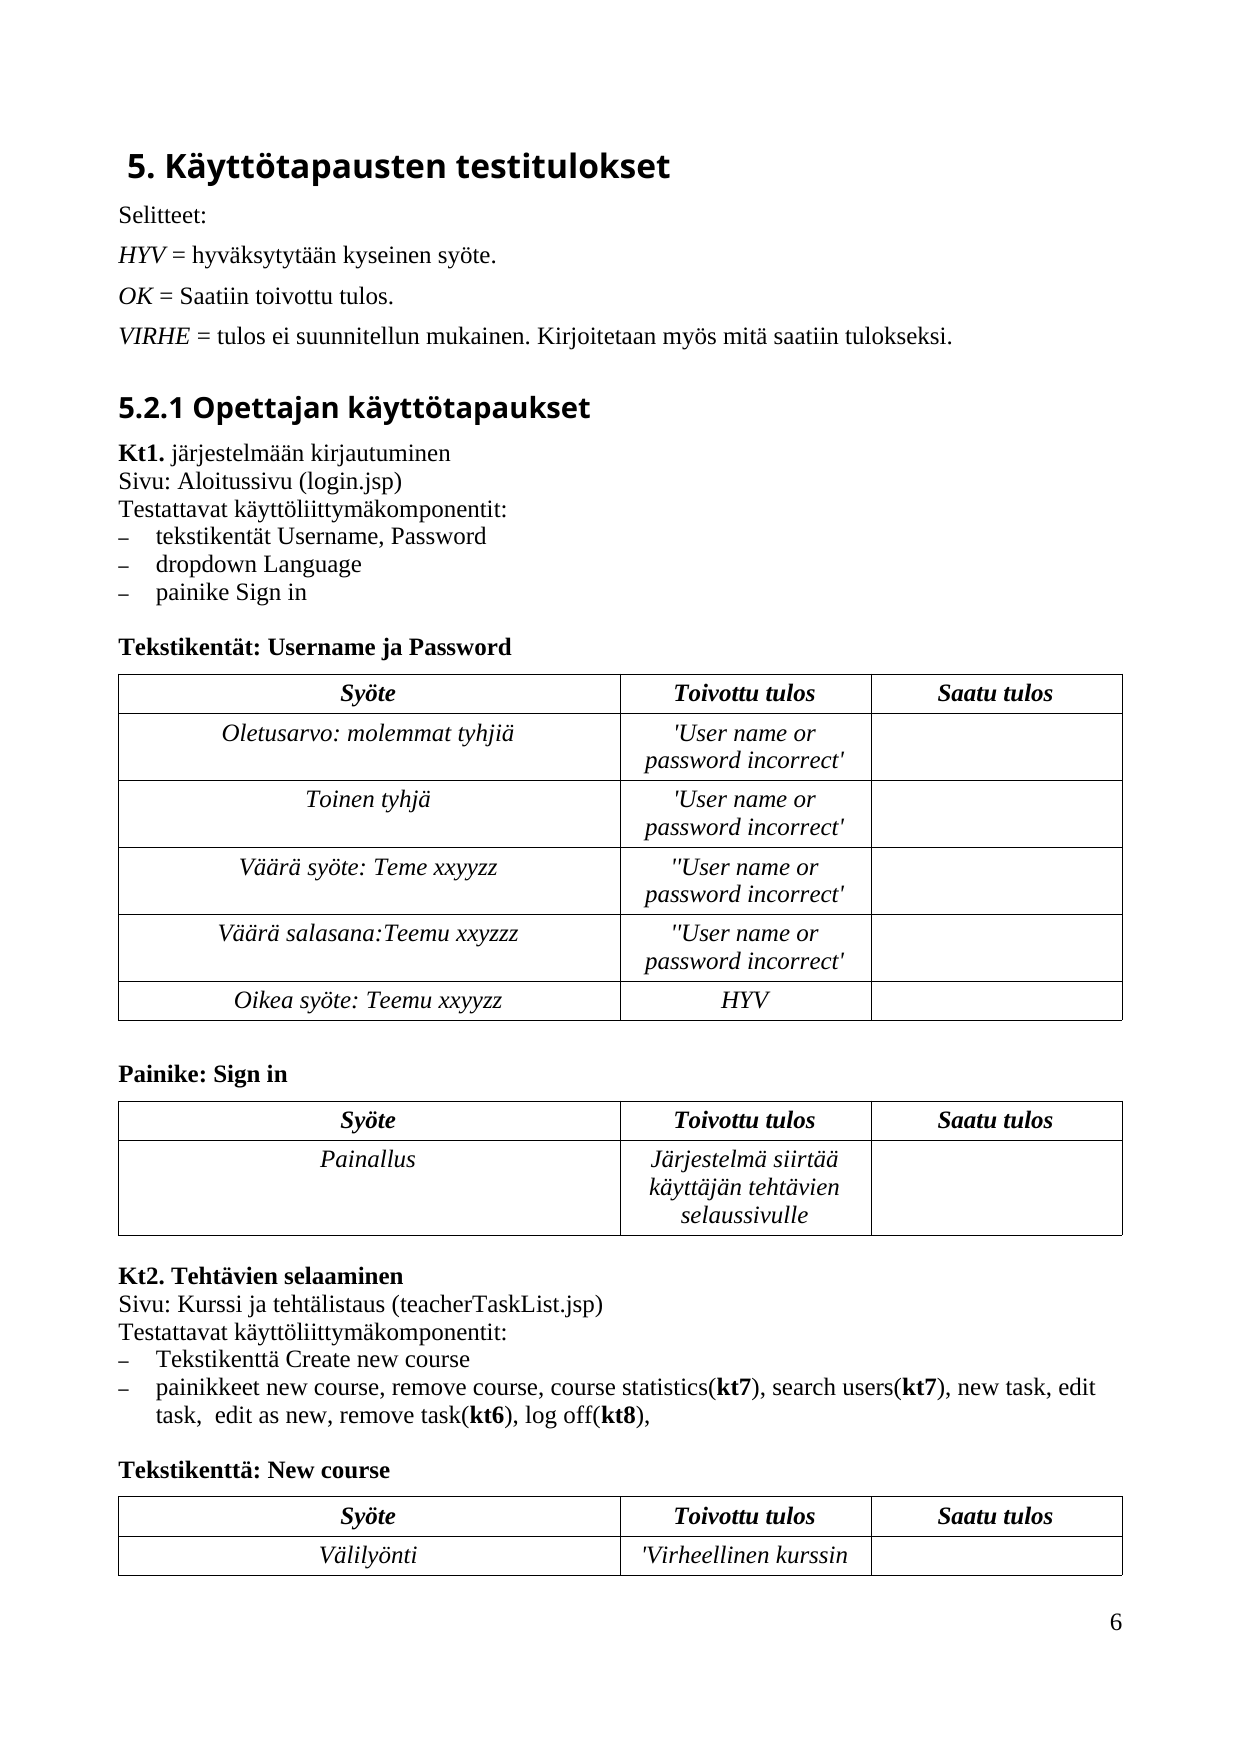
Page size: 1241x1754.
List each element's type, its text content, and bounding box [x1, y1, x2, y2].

text Testattavat käyttöliittymäkomponentit: [118, 495, 1122, 522]
text Kt2. Tehtävien selaaminen [118, 1262, 1122, 1290]
table_cell Toinen tyhjä [119, 781, 620, 847]
table_cell Oletusarvo: molemmat tyhjiä [119, 714, 620, 780]
table_cell Välilyönti [119, 1537, 620, 1575]
table_cell Järjestelmä siirtää käyttäjän tehtävien selaussivulle [621, 1141, 871, 1234]
text VIRHE = tulos ei suunnitellun mukainen. Kirjoitetaan myös mitä saatiin tulokseksi. [118, 322, 1122, 350]
table_header Toivottu tulos [621, 675, 871, 713]
table_header Toivottu tulos [621, 1497, 871, 1536]
table_cell HYV [621, 982, 871, 1020]
subtitle 5.2.1 Opettajan käyttötapaukset [118, 387, 1122, 427]
table_header Syöte [119, 1102, 620, 1140]
text Kt1. järjestelmään kirjautuminen [118, 439, 1122, 467]
table_cell Painallus [119, 1141, 620, 1234]
table_header Saatu tulos [872, 675, 1122, 713]
list tekstikentät Username, Password [118, 522, 1122, 550]
text HYV = hyväksytytään kyseinen syöte. [118, 242, 1122, 269]
table_cell [872, 714, 1122, 780]
text Tekstikentät: Username ja Password [118, 633, 1122, 661]
table_cell Väärä syöte: Teme xxyyzz [119, 848, 620, 914]
table_cell [872, 1141, 1122, 1234]
list painike Sign in [118, 578, 1122, 606]
table_cell 'User name or password incorrect' [621, 781, 871, 847]
table_cell Väärä salasana:Teemu xxyzzz [119, 915, 620, 981]
list Tekstikenttä Create new course [118, 1345, 1122, 1373]
table_header Toivottu tulos [621, 1102, 871, 1140]
table_cell ''User name or password incorrect' [621, 848, 871, 914]
table_header Syöte [119, 1497, 620, 1536]
table_header Syöte [119, 675, 620, 713]
table_header Saatu tulos [872, 1102, 1122, 1140]
table_cell [872, 915, 1122, 981]
table_cell ''User name or password incorrect' [621, 915, 871, 981]
list painikkeet new course, remove course, course statistics(kt7), search users(kt7), new task, edit task, edit as new, remove task(kt6), log off(kt8), [118, 1373, 1122, 1428]
table_cell [872, 1537, 1122, 1575]
text Sivu: Aloitussivu (login.jsp) [118, 467, 1122, 495]
text Selitteet: [118, 201, 1122, 229]
subtitle 5. Käyttötapausten testitulokset [118, 143, 1122, 189]
table_cell [872, 848, 1122, 914]
text OK = Saatiin toivottu tulos. [118, 282, 1122, 309]
table_cell 'Virheellinen kurssin [621, 1537, 871, 1575]
table_cell Oikea syöte: Teemu xxyyzz [119, 982, 620, 1020]
text Tekstikenttä: New course [118, 1456, 1122, 1484]
table_cell [872, 982, 1122, 1020]
table_cell [872, 781, 1122, 847]
text Testattavat käyttöliittymäkomponentit: [118, 1318, 1122, 1345]
text Painike: Sign in [118, 1060, 1122, 1088]
list dropdown Language [118, 550, 1122, 578]
table_cell 'User name or password incorrect' [621, 714, 871, 780]
table_header Saatu tulos [872, 1497, 1122, 1536]
text Sivu: Kurssi ja tehtälistaus (teacherTaskList.jsp) [118, 1290, 1122, 1318]
